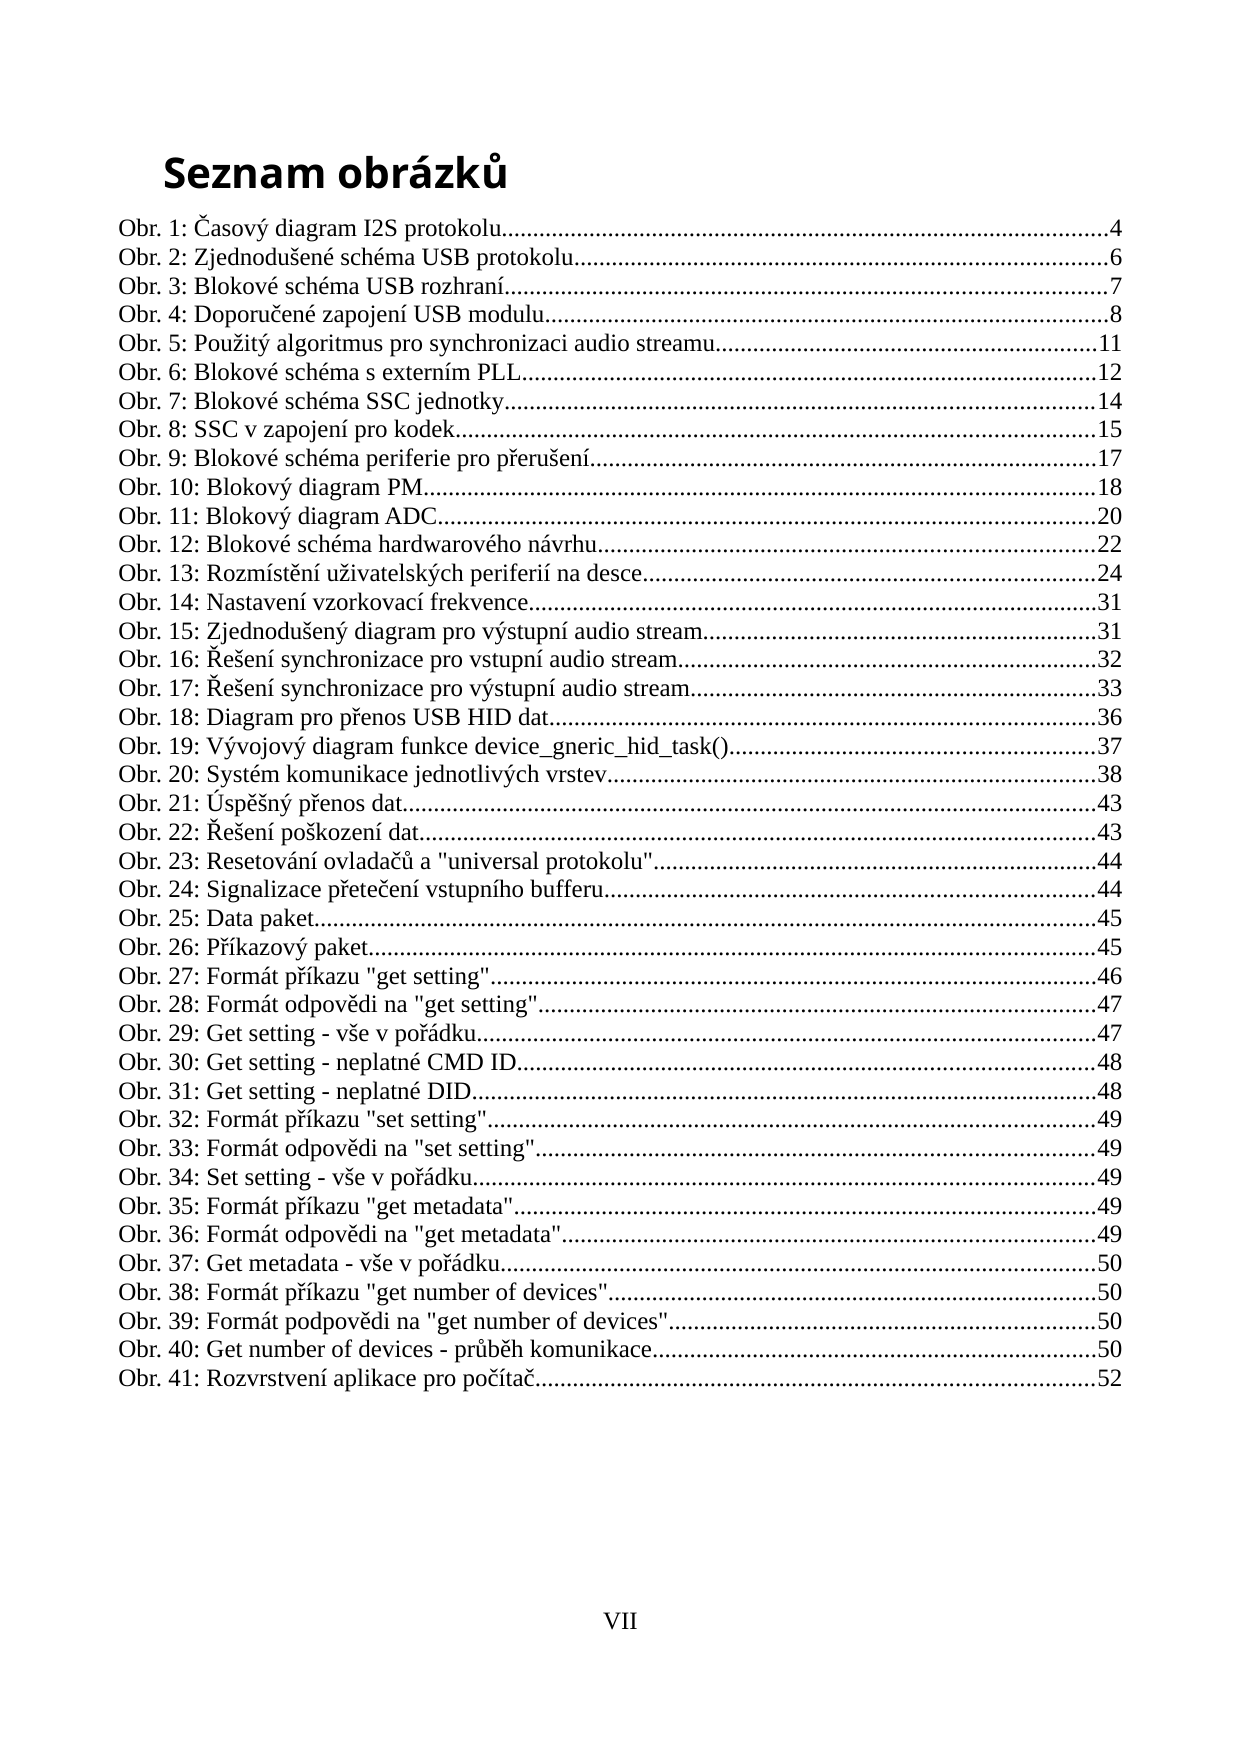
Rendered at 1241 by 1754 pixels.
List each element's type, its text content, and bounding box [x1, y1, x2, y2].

text Obr. 38: Formát příkazu "get number of devices" 50 [118, 1277, 1122, 1306]
text Obr. 5: Použitý algoritmus pro synchronizaci audio streamu 11 [118, 328, 1122, 357]
text Obr. 1: Časový diagram I2S protokolu 4 [118, 213, 1122, 242]
text Obr. 2: Zjednodušené schéma USB protokolu 6 [118, 242, 1122, 271]
text Obr. 31: Get setting - neplatné DID 48 [118, 1076, 1122, 1104]
text Obr. 28: Formát odpovědi na "get setting" 47 [118, 989, 1122, 1018]
text Obr. 4: Doporučené zapojení USB modulu 8 [118, 299, 1122, 328]
text Obr. 22: Řešení poškození dat 43 [118, 817, 1122, 846]
text Obr. 14: Nastavení vzorkovací frekvence 31 [118, 587, 1122, 616]
text Obr. 24: Signalizace přetečení vstupního bufferu 44 [118, 874, 1122, 903]
text Obr. 30: Get setting - neplatné CMD ID 48 [118, 1047, 1122, 1076]
text Obr. 20: Systém komunikace jednotlivých vrstev 38 [118, 759, 1122, 788]
text Obr. 25: Data paket 45 [118, 903, 1122, 932]
text Obr. 39: Formát podpovědi na "get number of devices" 50 [118, 1306, 1122, 1334]
text Obr. 16: Řešení synchronizace pro vstupní audio stream 32 [118, 644, 1122, 673]
text Obr. 33: Formát odpovědi na "set setting" 49 [118, 1133, 1122, 1162]
text Obr. 3: Blokové schéma USB rozhraní 7 [118, 271, 1122, 299]
text Obr. 6: Blokové schéma s externím PLL 12 [118, 357, 1122, 386]
text Obr. 10: Blokový diagram PM 18 [118, 472, 1122, 501]
text Obr. 17: Řešení synchronizace pro výstupní audio stream 33 [118, 673, 1122, 702]
text Obr. 12: Blokové schéma hardwarového návrhu 22 [118, 529, 1122, 558]
text Obr. 40: Get number of devices - průběh komunikace 50 [118, 1334, 1122, 1363]
text Obr. 21: Úspěšný přenos dat 43 [118, 788, 1122, 817]
text Obr. 19: Vývojový diagram funkce device_gneric_hid_task() 37 [118, 731, 1122, 759]
text Obr. 27: Formát příkazu "get setting" 46 [118, 961, 1122, 989]
text Obr. 13: Rozmístění uživatelských periferií na desce 24 [118, 558, 1122, 587]
text Obr. 9: Blokové schéma periferie pro přerušení 17 [118, 443, 1122, 472]
text Obr. 7: Blokové schéma SSC jednotky 14 [118, 386, 1122, 414]
text Obr. 8: SSC v zapojení pro kodek 15 [118, 414, 1122, 443]
text Obr. 29: Get setting - vše v pořádku 47 [118, 1018, 1122, 1047]
text Obr. 15: Zjednodušený diagram pro výstupní audio stream 31 [118, 616, 1122, 644]
text Obr. 11: Blokový diagram ADC 20 [118, 501, 1122, 529]
text Obr. 23: Resetování ovladačů a "universal protokolu" 44 [118, 846, 1122, 874]
text Obr. 35: Formát příkazu "get metadata" 49 [118, 1191, 1122, 1219]
subtitle Seznam obrázků [118, 143, 1122, 201]
text Obr. 34: Set setting - vše v pořádku 49 [118, 1162, 1122, 1191]
text Obr. 26: Příkazový paket 45 [118, 932, 1122, 961]
text Obr. 36: Formát odpovědi na "get metadata" 49 [118, 1219, 1122, 1248]
text Obr. 18: Diagram pro přenos USB HID dat 36 [118, 702, 1122, 731]
text Obr. 37: Get metadata - vše v pořádku 50 [118, 1248, 1122, 1277]
text Obr. 32: Formát příkazu "set setting" 49 [118, 1104, 1122, 1133]
text Obr. 41: Rozvrstvení aplikace pro počítač 52 [118, 1363, 1122, 1392]
